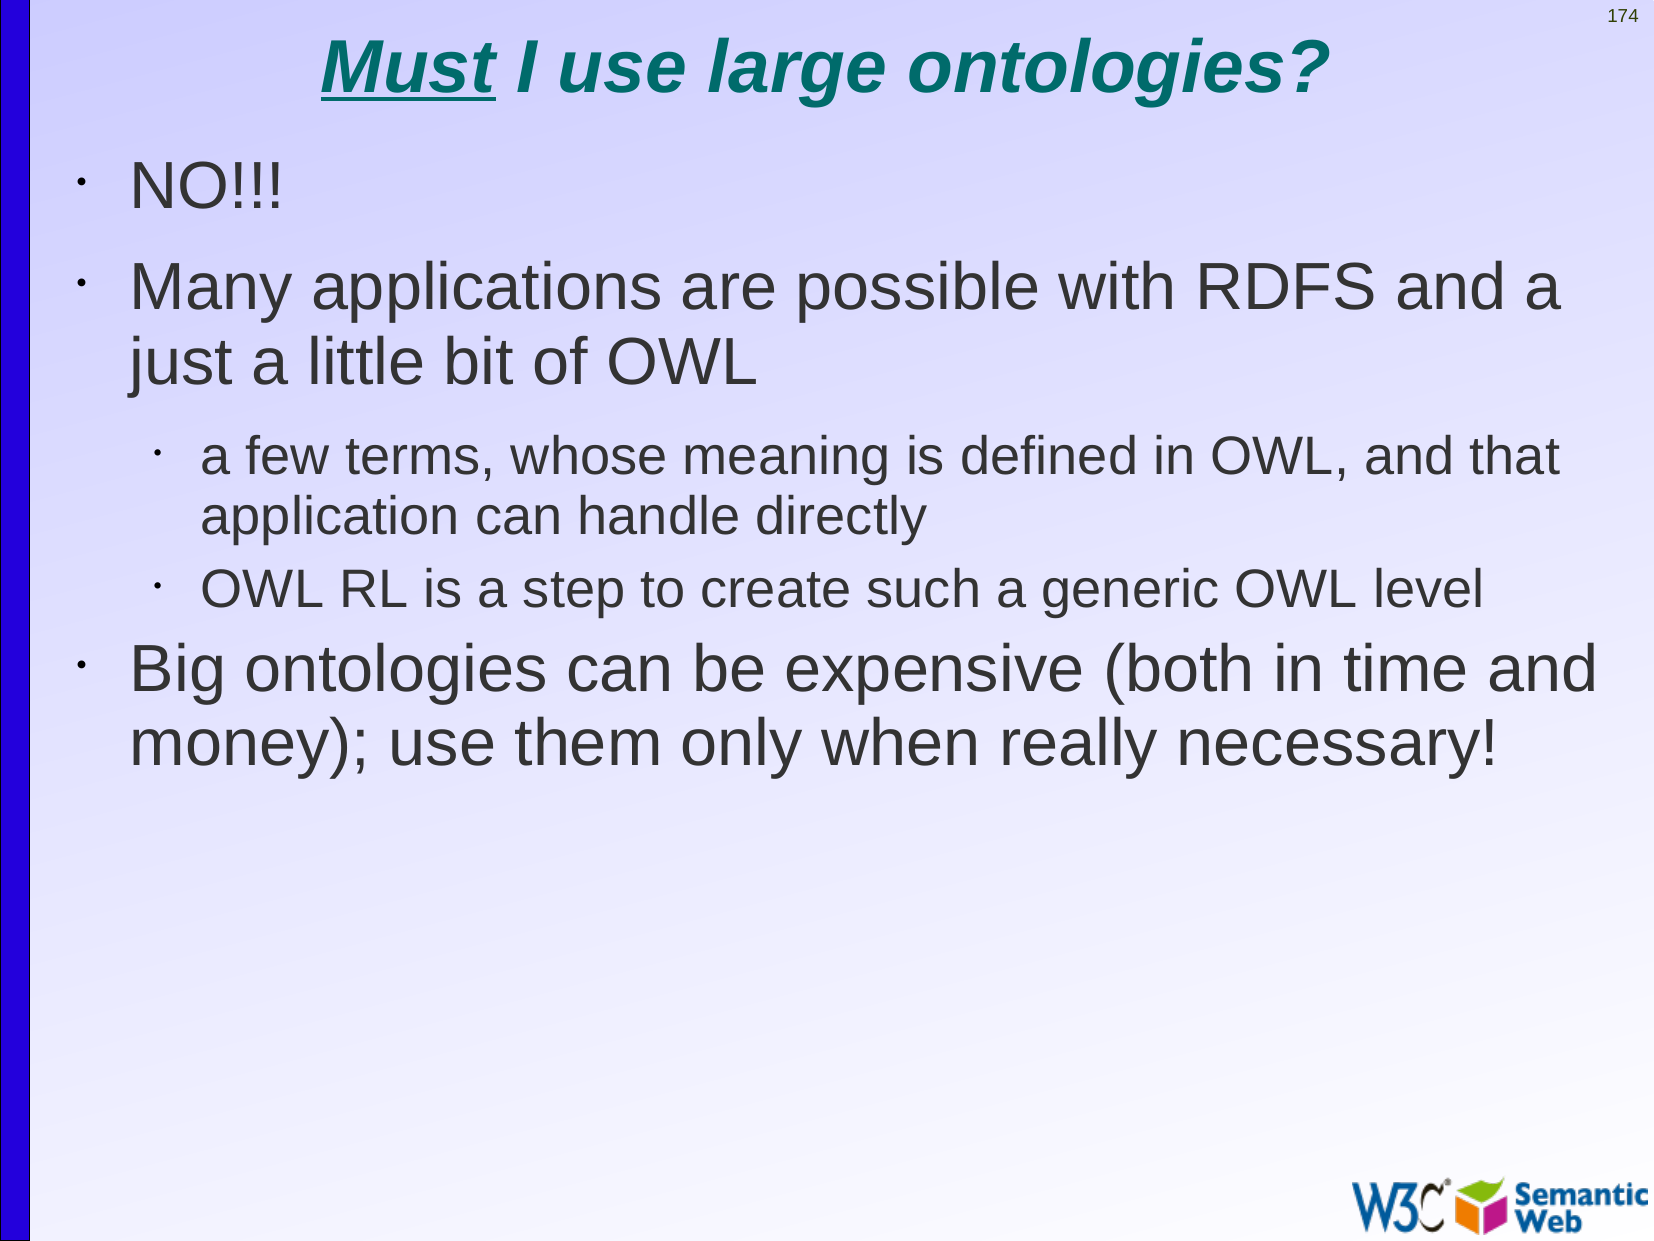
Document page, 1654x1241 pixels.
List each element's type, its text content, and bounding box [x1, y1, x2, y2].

picture [1352, 1175, 1648, 1235]
title Must I use large ontologies? [0, 13, 1654, 117]
list NO!!! Many applications are possible with RDFS and a just a little bit of OWL a few terms, whose meaning is defined in OWL, and that application can handle directly OWL RL is a step to create such a generic OWL level Big ontologies can be expensive (both in time and money); use them only when really necessary! [59, 147, 1642, 1119]
